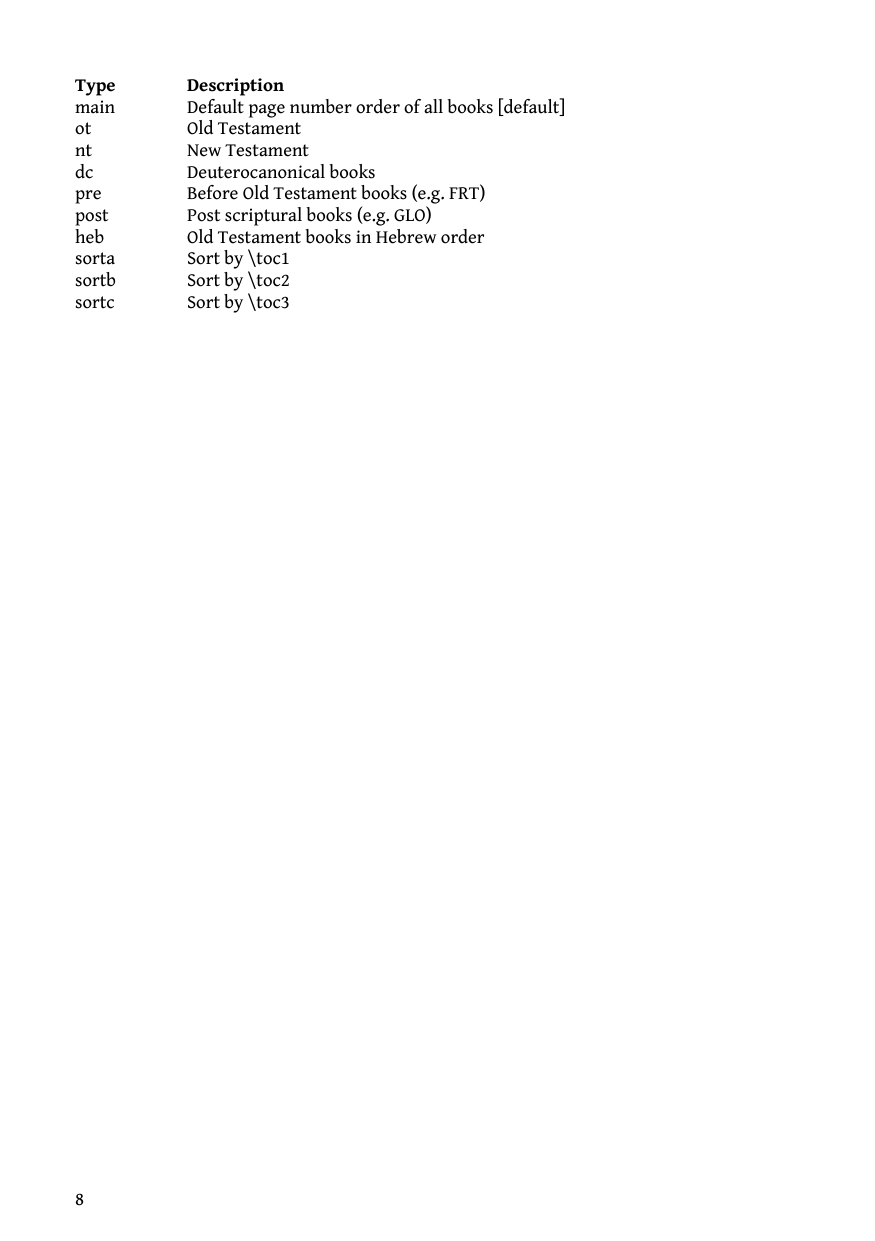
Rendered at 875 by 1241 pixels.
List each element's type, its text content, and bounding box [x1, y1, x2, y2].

table_cell sorta [75, 248, 187, 270]
table_header Type [75, 75, 187, 97]
table_cell pre [75, 183, 187, 205]
table_cell dc [75, 162, 187, 183]
table_cell sortc [75, 292, 187, 313]
table_cell sortb [75, 270, 187, 292]
table_cell Default page number order of all books [default] [187, 97, 799, 118]
table_cell nt [75, 140, 187, 162]
table_cell heb [75, 227, 187, 248]
table_cell Before Old Testament books (e.g. FRT) [187, 183, 799, 205]
table_cell main [75, 97, 187, 118]
table_cell Deuterocanonical books [187, 162, 799, 183]
table_cell Post scriptural books (e.g. GLO) [187, 205, 799, 227]
table_cell Old Testament books in Hebrew order [187, 227, 799, 248]
table_cell Sort by \toc1 [187, 248, 799, 270]
table_cell New Testament [187, 140, 799, 162]
table_header Description [187, 75, 799, 97]
table_cell post [75, 205, 187, 227]
table_cell Old Testament [187, 118, 799, 140]
table_cell Sort by \toc3 [187, 292, 799, 313]
table_cell ot [75, 118, 187, 140]
table_cell Sort by \toc2 [187, 270, 799, 292]
